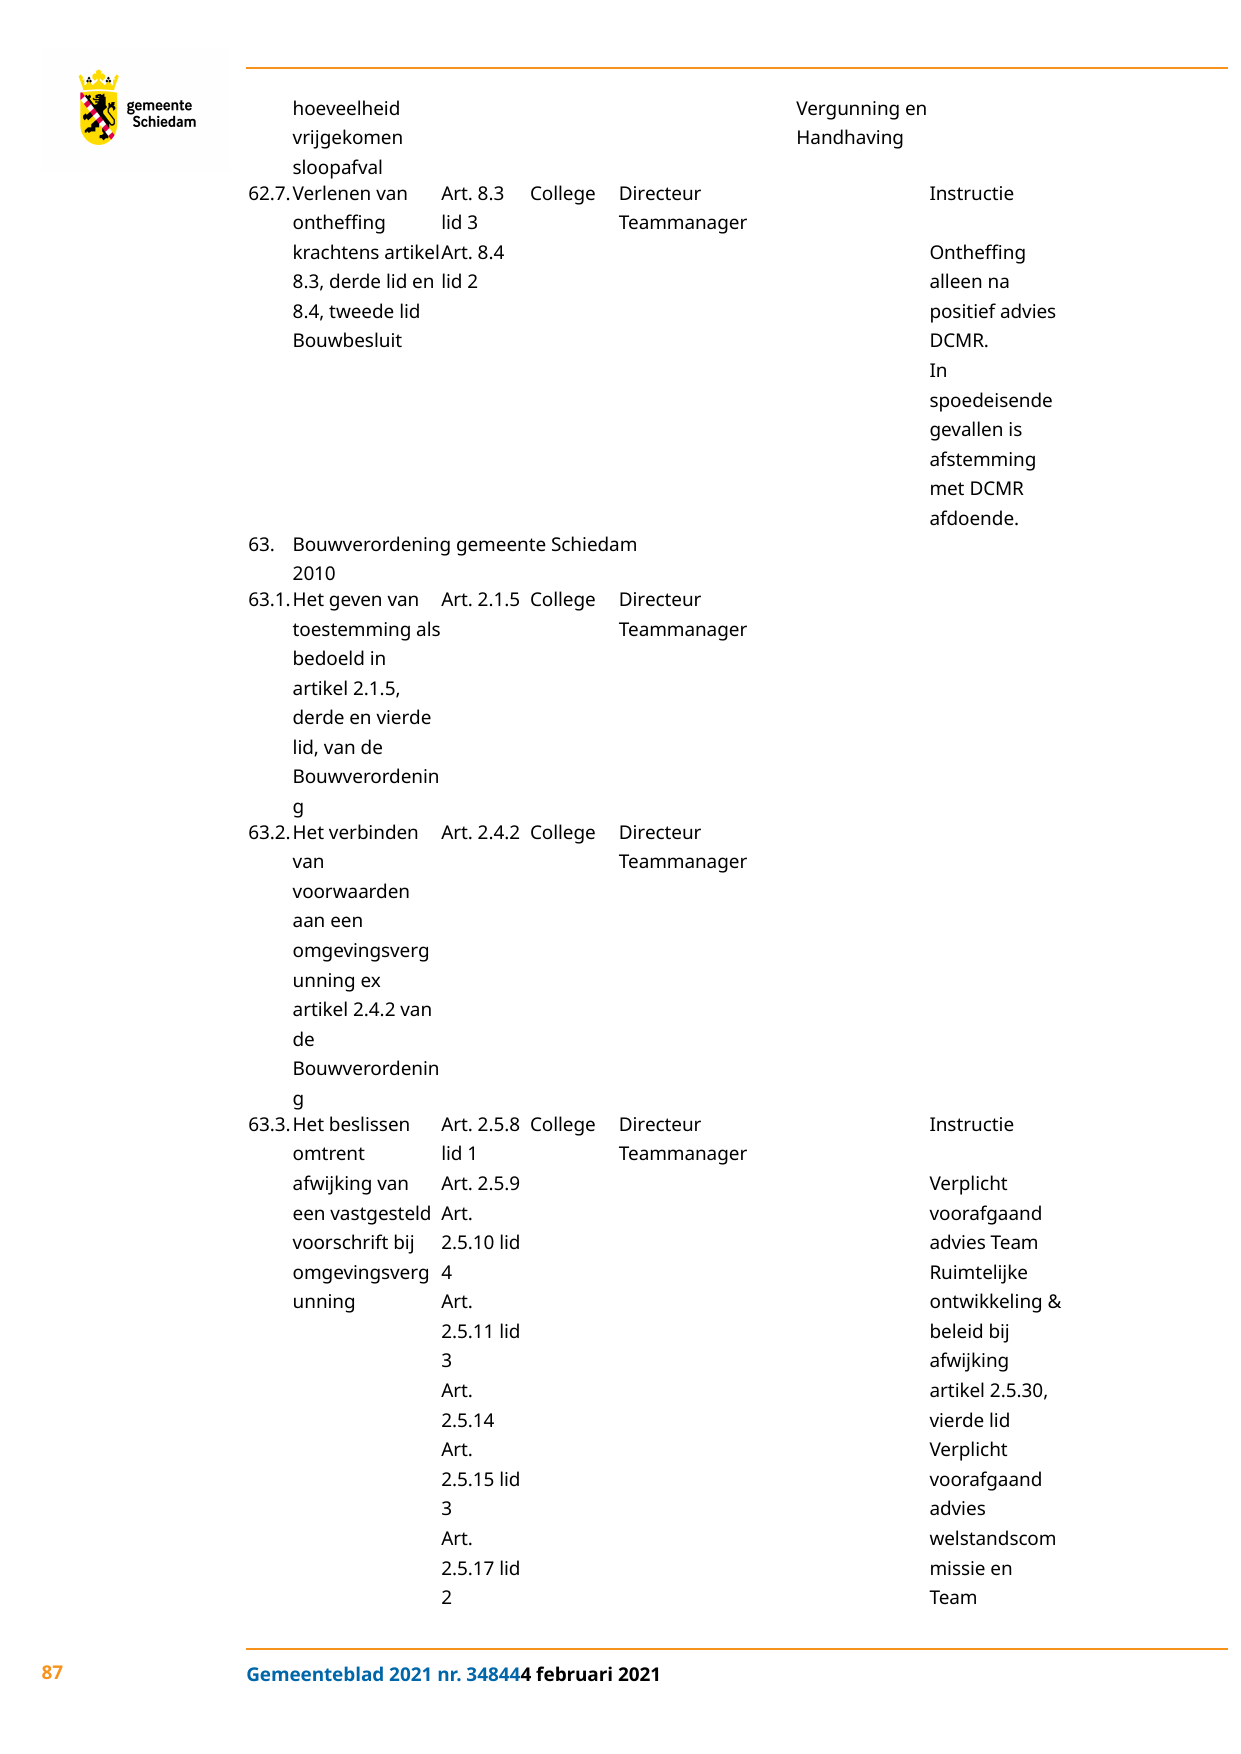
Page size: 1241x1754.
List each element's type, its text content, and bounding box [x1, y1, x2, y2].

table_cell College [530, 819, 619, 1111]
table_cell College [530, 180, 619, 531]
table_cell 63.3. [248, 1111, 292, 1610]
picture [41, 47, 231, 172]
table_cell [929, 95, 1063, 180]
table_cell Het verbinden van voorwaarden aan een omgevingsvergunning ex artikel 2.4.2 van de Bouwverordening [293, 819, 441, 1111]
table_cell 63.2. [248, 819, 292, 1111]
table_cell Directeur Teammanager [619, 586, 796, 819]
table_cell hoeveelheid vrijgekomen sloopafval [293, 95, 441, 180]
table_cell [530, 95, 619, 180]
table_cell Directeur Teammanager [619, 180, 796, 531]
table_cell [796, 819, 929, 1111]
table_cell Art. 2.5.8 lid 1 Art. 2.5.9 Art. 2.5.10 lid 4 Art. 2.5.11 lid 3 Art. 2.5.14 Art. 2.5.15 lid 3 Art. 2.5.17 lid 2 [441, 1111, 530, 1610]
table_cell 63.1. [248, 586, 292, 819]
table_cell [929, 586, 1063, 819]
table_cell Verlenen van ontheffing krachtens artikel 8.3, derde lid en 8.4, tweede lid Bouwbesluit [293, 180, 441, 531]
table_cell [796, 1111, 929, 1610]
table_cell Instructie Verplicht voorafgaand advies Team Ruimtelijke ontwikkeling & beleid bij afwijking artikel 2.5.30, vierde lid Verplicht voorafgaand advies welstandscommissie en Team [929, 1111, 1063, 1610]
table_cell Directeur Teammanager [619, 819, 796, 1111]
table_cell Art. 2.4.2 [441, 819, 530, 1111]
table_cell [796, 586, 929, 819]
table_cell [929, 819, 1063, 1111]
table_cell [248, 95, 292, 180]
table_cell [841, 531, 974, 586]
table_cell Art. 2.1.5 [441, 586, 530, 819]
table_cell Directeur Teammanager [619, 1111, 796, 1610]
table_cell [663, 531, 707, 586]
table_cell Het geven van toestemming als bedoeld in artikel 2.1.5, derde en vierde lid, van de Bouwverordening [293, 586, 441, 819]
table_cell [796, 180, 929, 531]
table_cell Vergunning en Handhaving [796, 95, 929, 180]
table_cell College [530, 586, 619, 819]
table_cell Art. 8.3 lid 3 Art. 8.4 lid 2 [441, 180, 530, 531]
table_cell 62.7. [248, 180, 292, 531]
table_cell Instructie Ontheffing alleen na positief advies DCMR. In spoedeisende gevallen is afstemming met DCMR afdoende. [929, 180, 1063, 531]
table_cell [619, 95, 796, 180]
table_cell 63. [248, 531, 292, 586]
table_cell Het beslissen omtrent afwijking van een vastgesteld voorschrift bij omgevingsvergunning [293, 1111, 441, 1610]
table_cell Bouwverordening gemeente Schiedam 2010 [293, 531, 663, 586]
table_cell [441, 95, 530, 180]
table_cell [708, 531, 841, 586]
table_cell College [530, 1111, 619, 1610]
table_cell [974, 531, 1107, 586]
